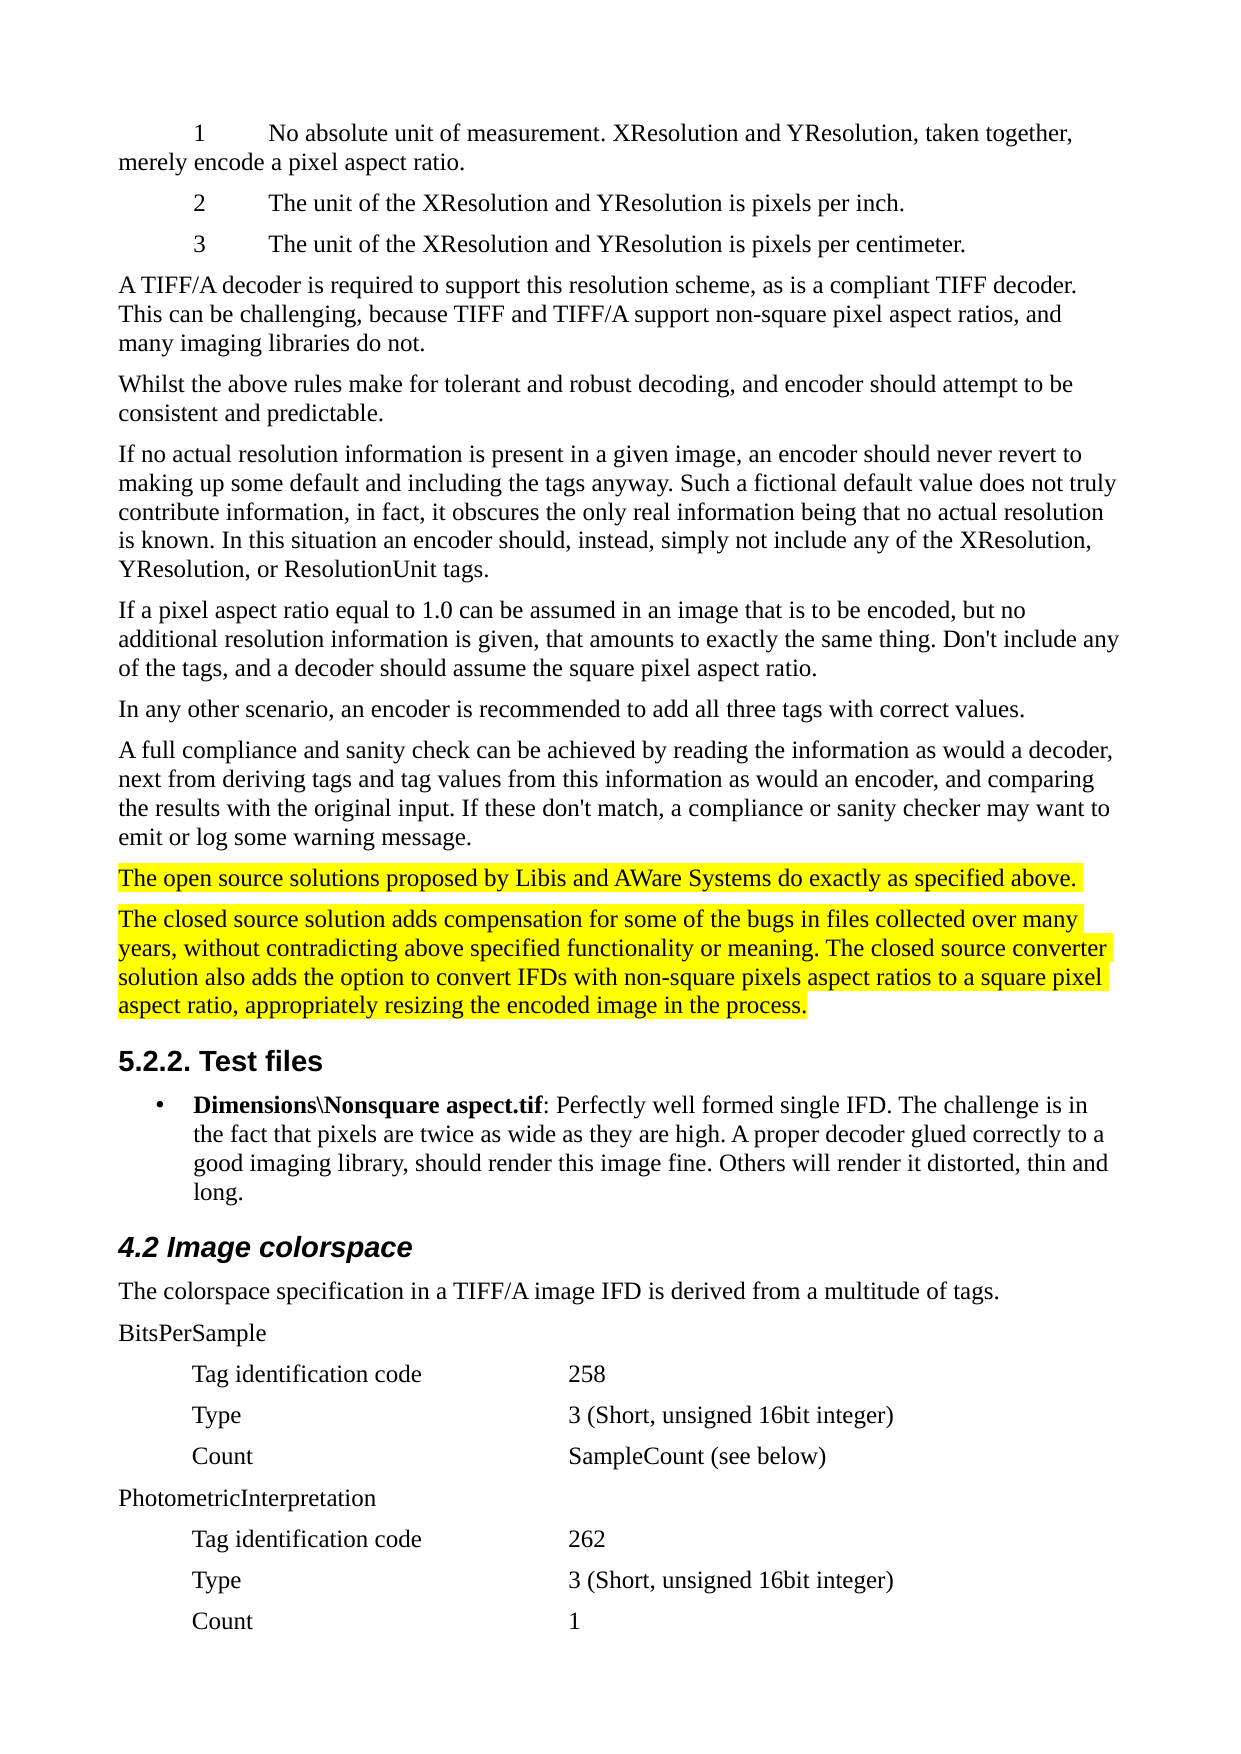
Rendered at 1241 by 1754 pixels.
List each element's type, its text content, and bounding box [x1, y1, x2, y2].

text Tag identification code 258 [192, 1359, 1122, 1388]
text In any other scenario, an encoder is recommended to add all three tags with correct values. [118, 694, 1122, 723]
text PhotometricInterpretation [118, 1483, 1122, 1511]
text If a pixel aspect ratio equal to 1.0 can be assumed in an image that is to be encoded, but no additional resolution information is given, that amounts to exactly the same thing. Don't include any of the tags, and a decoder should assume the square pixel aspect ratio. [118, 596, 1122, 682]
text Type 3 (Short, unsigned 16bit integer) [192, 1565, 1122, 1594]
list Dimensions\Nonsquare aspect.tif: Perfectly well formed single IFD. The challenge is in the fact that pixels are twice as wide as they are high. A proper decoder glued correctly to a good imaging library, should render this image fine. Others will render it distorted, thin and long. [156, 1090, 1122, 1205]
text The colorspace specification in a TIFF/A image IFD is derived from a multitude of tags. [118, 1276, 1122, 1305]
text Type 3 (Short, unsigned 16bit integer) [192, 1400, 1122, 1429]
subtitle 5.2.2. Test files [118, 1044, 1122, 1078]
text 2 The unit of the XResolution and YResolution is pixels per inch. [118, 188, 1122, 217]
text Count SampleCount (see below) [192, 1441, 1122, 1470]
subtitle 4.2 Image colorspace [118, 1230, 1122, 1264]
text Whilst the above rules make for tolerant and robust decoding, and encoder should attempt to be consistent and predictable. [118, 369, 1122, 427]
text 3 The unit of the XResolution and YResolution is pixels per centimeter. [118, 229, 1122, 258]
text BitsPerSample [118, 1318, 1122, 1346]
text The closed source solution adds compensation for some of the bugs in files collected over many years, without contradicting above specified functionality or meaning. The closed source converter solution also adds the option to convert IFDs with non-square pixels aspect ratios to a square pixel aspect ratio, appropriately resizing the encoded image in the process. [118, 904, 1122, 1019]
text 1 No absolute unit of measurement. XResolution and YResolution, taken together, merely encode a pixel aspect ratio. [118, 118, 1122, 176]
text Count 1 [192, 1606, 1122, 1635]
text A TIFF/A decoder is required to support this resolution scheme, as is a compliant TIFF decoder. This can be challenging, because TIFF and TIFF/A support non-square pixel aspect ratios, and many imaging libraries do not. [118, 271, 1122, 357]
text A full compliance and sanity check can be achieved by reading the information as would a decoder, next from deriving tags and tag values from this information as would an encoder, and comparing the results with the original input. If these don't match, a compliance or sanity checker may want to emit or log some warning message. [118, 736, 1122, 851]
text Tag identification code 262 [192, 1524, 1122, 1553]
text If no actual resolution information is present in a given image, an encoder should never revert to making up some default and including the tags anyway. Such a fictional default value does not truly contribute information, in fact, it obscures the only real information being that no actual resolution is known. In this situation an encoder should, instead, simply not include any of the XResolution, YResolution, or ResolutionUnit tags. [118, 439, 1122, 583]
text The open source solutions proposed by Libis and AWare Systems do exactly as specified above. [118, 863, 1122, 892]
